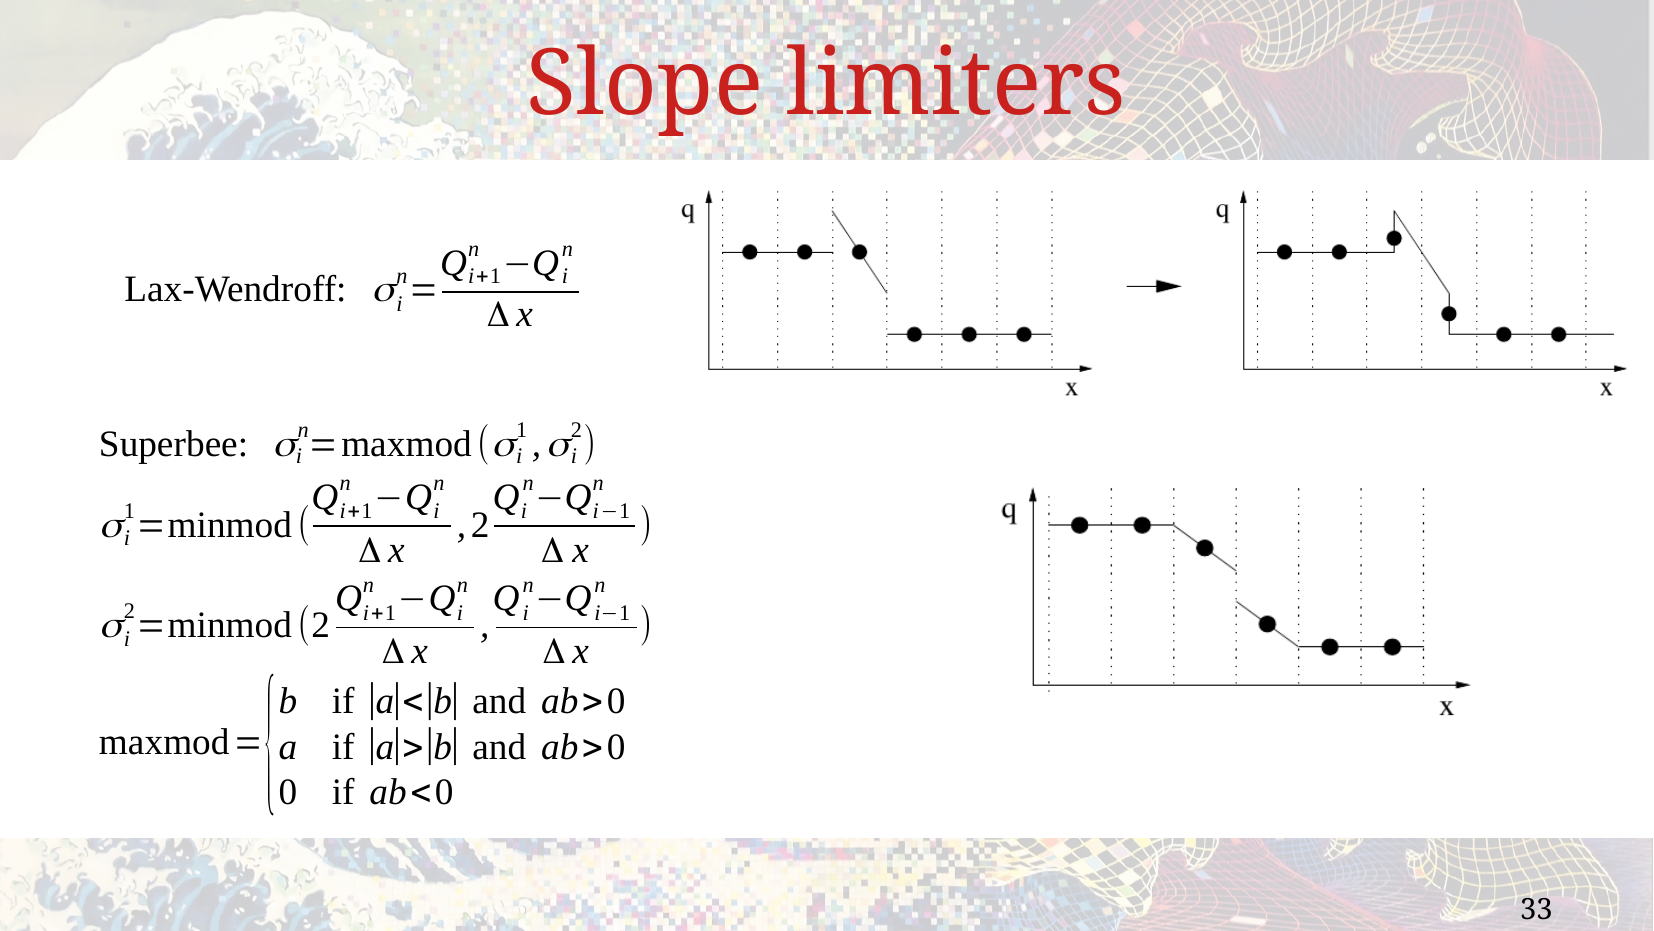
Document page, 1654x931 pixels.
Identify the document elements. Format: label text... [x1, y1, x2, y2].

title Slope limiters [0, 1, 1654, 157]
picture [980, 466, 1483, 721]
chart [92, 417, 659, 819]
chart [118, 236, 587, 336]
picture [649, 168, 1650, 406]
